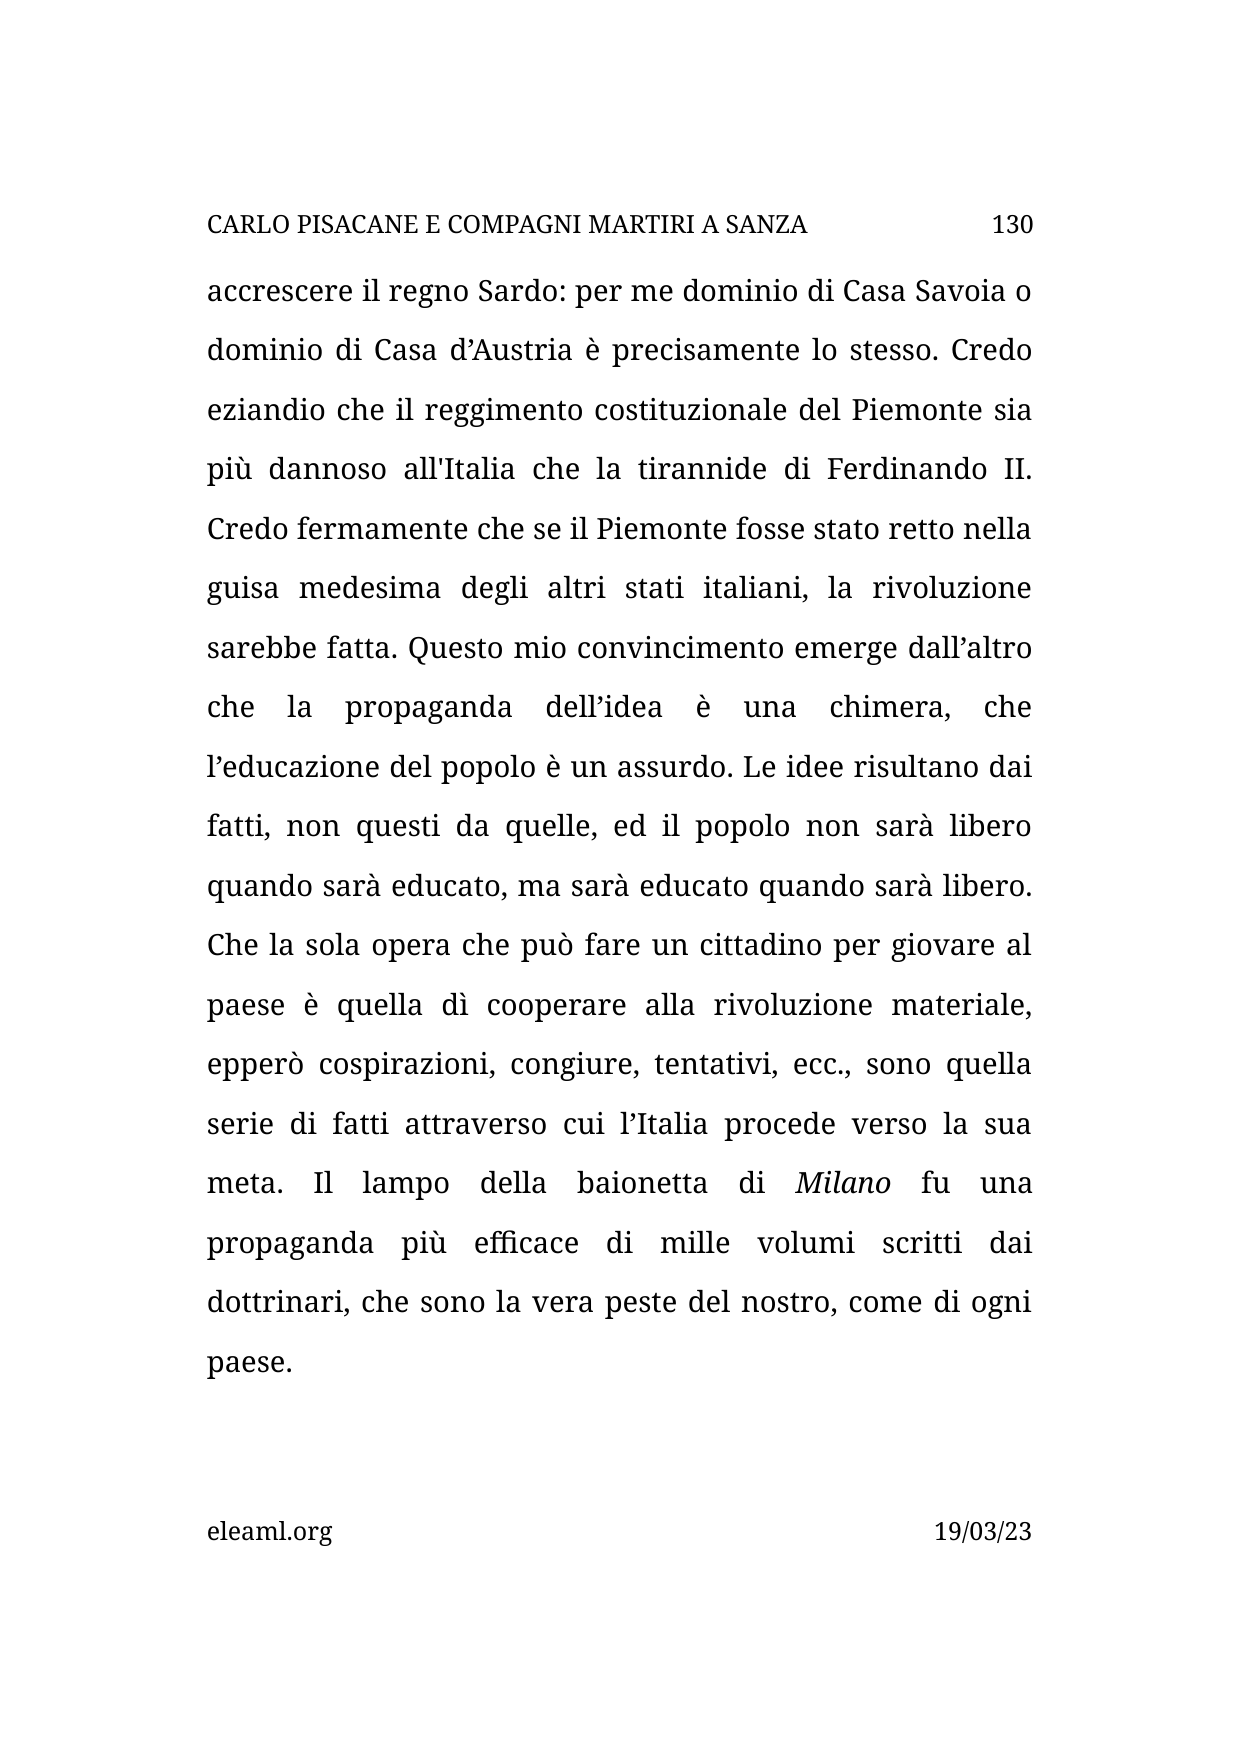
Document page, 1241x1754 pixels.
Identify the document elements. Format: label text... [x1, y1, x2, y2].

text accrescere il regno Sardo: per me dominio di Casa Savoia o dominio di Casa d’Austria è precisamente lo stesso. Credo eziandio che il reggimento costituzionale del Piemonte sia più dannoso all'Italia che la tirannide di Ferdinando II. Credo fermamente che se il Piemonte fosse stato retto nella guisa medesima degli altri stati italiani, la rivoluzione sarebbe fatta. Questo mio convincimento emerge dall’altro che la propaganda dell’idea è una chimera, che l’educazione del popolo è un assurdo. Le idee risultano dai fatti, non questi da quelle, ed il popolo non sarà libero quando sarà educato, ma sarà educato quando sarà libero. Che la sola opera che può fare un cittadino per giovare al paese è quella dì cooperare alla rivoluzione materiale, epperò cospirazioni, congiure, tentativi, ecc., sono quella serie di fatti attraverso cui l’Italia procede verso la sua meta. Il lampo della baionetta di Milano fu una propaganda più efficace di mille volumi scritti dai dottrinari, che sono la vera peste del nostro, come di ogni paese. [207, 270, 1033, 1381]
